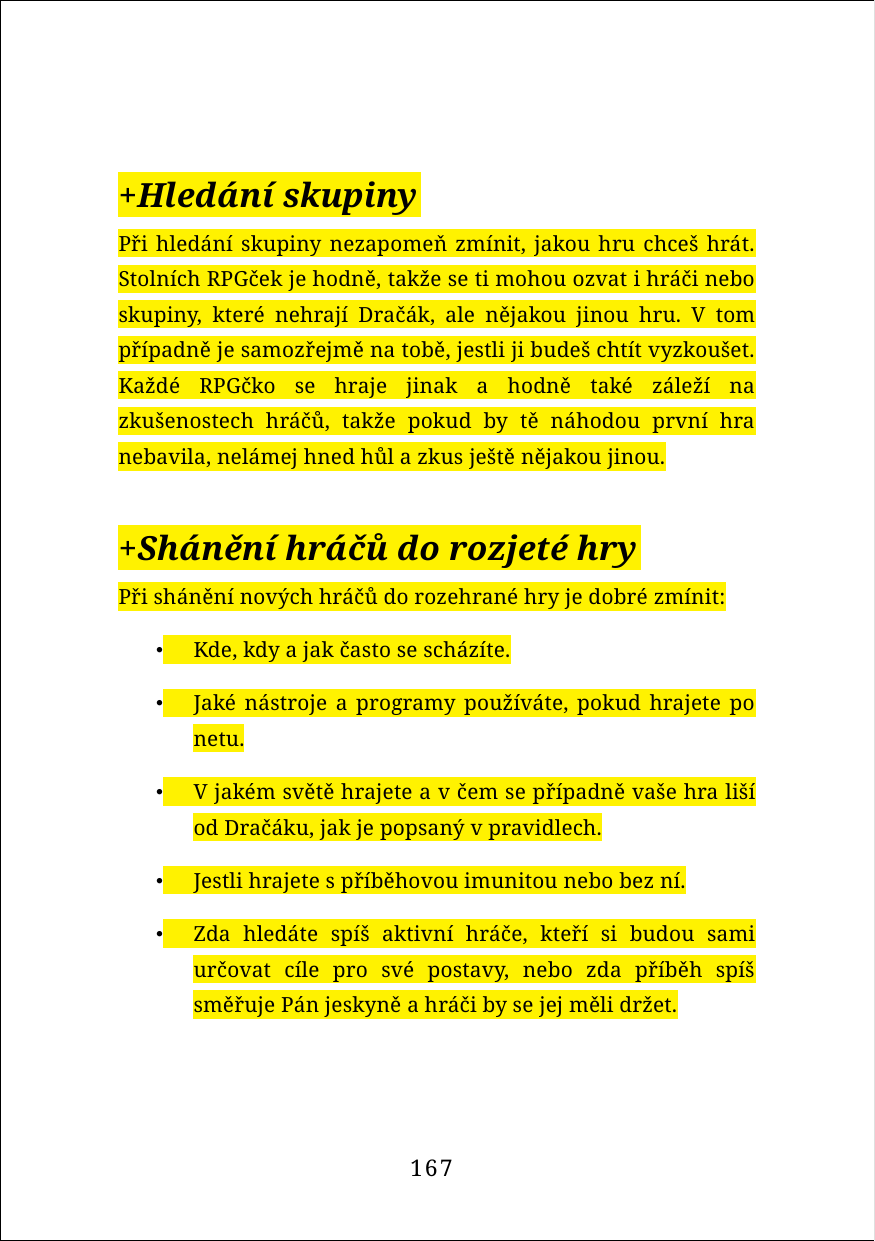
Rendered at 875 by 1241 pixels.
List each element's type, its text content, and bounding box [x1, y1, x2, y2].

subtitle +Hledání skupiny [118, 172, 756, 217]
text Při hledání skupiny nezapomeň zmínit, jakou hru chceš hrát. Stolních RPGček je hodně, takže se ti mohou ozvat i hráči nebo skupiny, které nehrají Dračák, ale nějakou jinou hru. V tom případně je samozřejmě na tobě, jestli ji budeš chtít vyzkoušet. Každé RPGčko se hraje jinak a hodně také záleží na zkušenostech hráčů, takže pokud by tě náhodou první hra nebavila, nelámej hned hůl a zkus ještě nějakou jinou. [118, 229, 756, 471]
subtitle +Shánění hráčů do rozjeté hry [118, 525, 756, 570]
list Kde, kdy a jak často se scházíte. [156, 635, 756, 664]
list V jakém světě hrajete a v čem se případně vaše hra liší od Dračáku, jak je popsaný v pravidlech. [156, 777, 756, 841]
list Jaké nástroje a programy používáte, pokud hrajete po netu. [156, 688, 756, 752]
list Zda hledáte spíš aktivní hráče, kteří si budou sami určovat cíle pro své postavy, nebo zda příběh spíš směřuje Pán jeskyně a hráči by se jej měli držet. [156, 919, 756, 1019]
text Při shánění nových hráčů do rozehrané hry je dobré zmínit: [118, 582, 756, 611]
list Jestli hrajete s příběhovou imunitou nebo bez ní. [156, 866, 756, 894]
